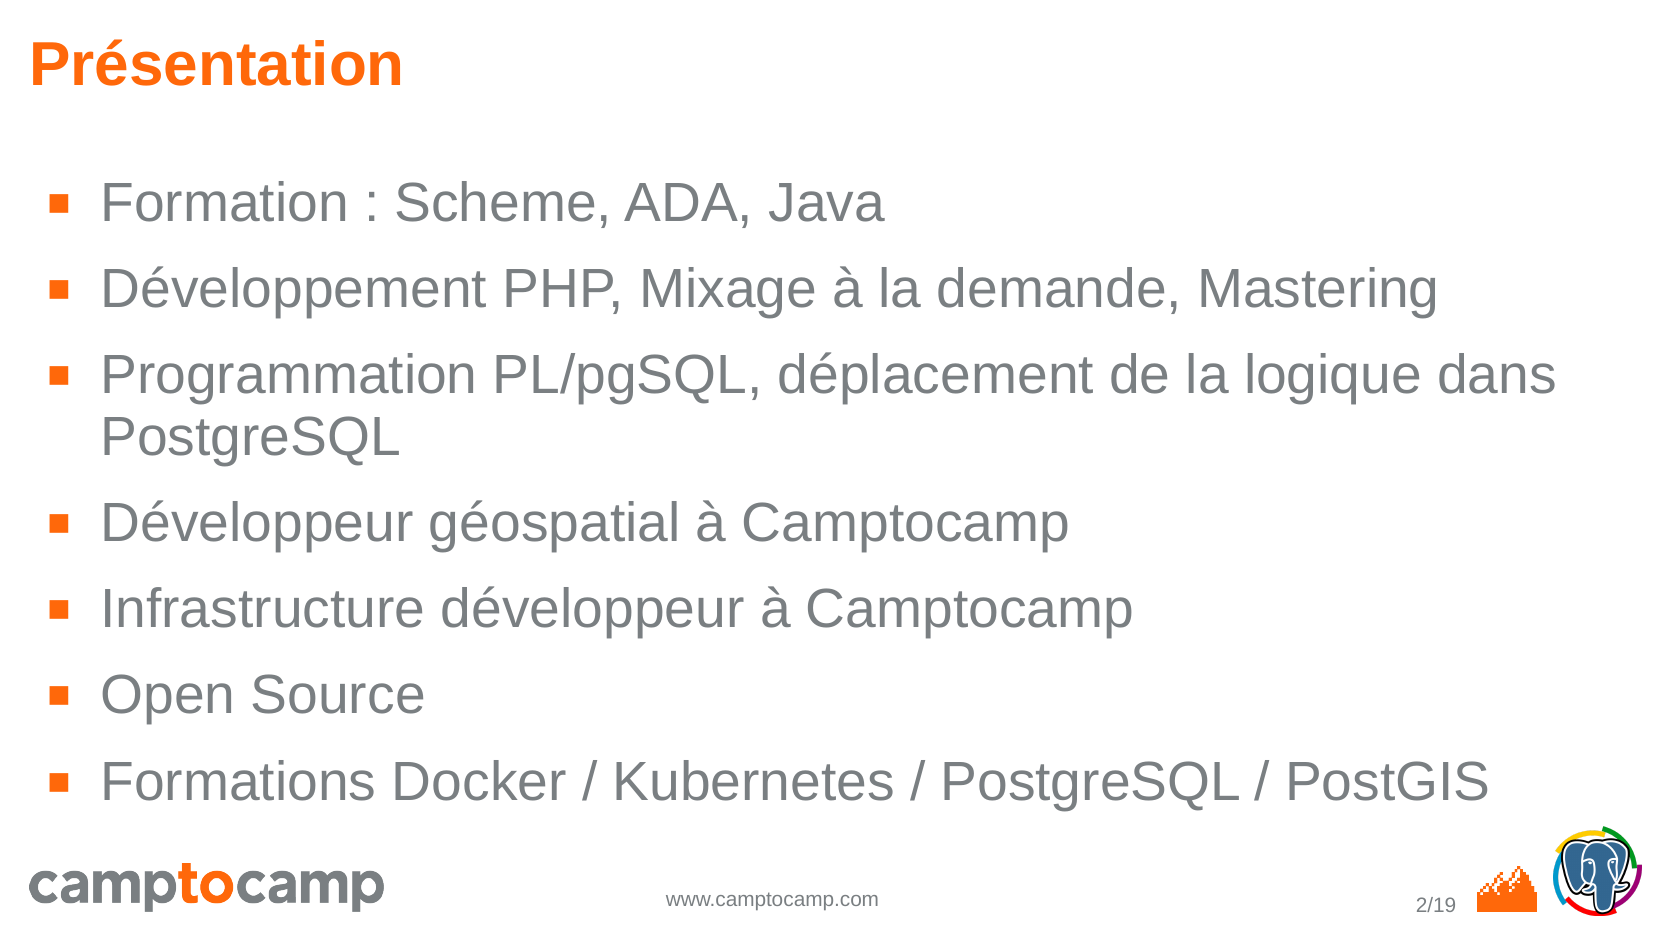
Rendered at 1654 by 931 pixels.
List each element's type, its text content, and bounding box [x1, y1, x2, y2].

picture [29, 863, 384, 912]
title Présentation [29, 29, 1625, 156]
picture [1553, 826, 1642, 916]
list Formation : Scheme, ADA, Java Développement PHP, Mixage à la demande, Mastering Programmation PL/pgSQL, déplacement de la logique dans PostgreSQL Développeur géospatial à Camptocamp Infrastructure développeur à Camptocamp Open Source Formations Docker / Kubernetes / PostgreSQL / PostGIS [29, 171, 1625, 827]
picture [1477, 866, 1537, 912]
